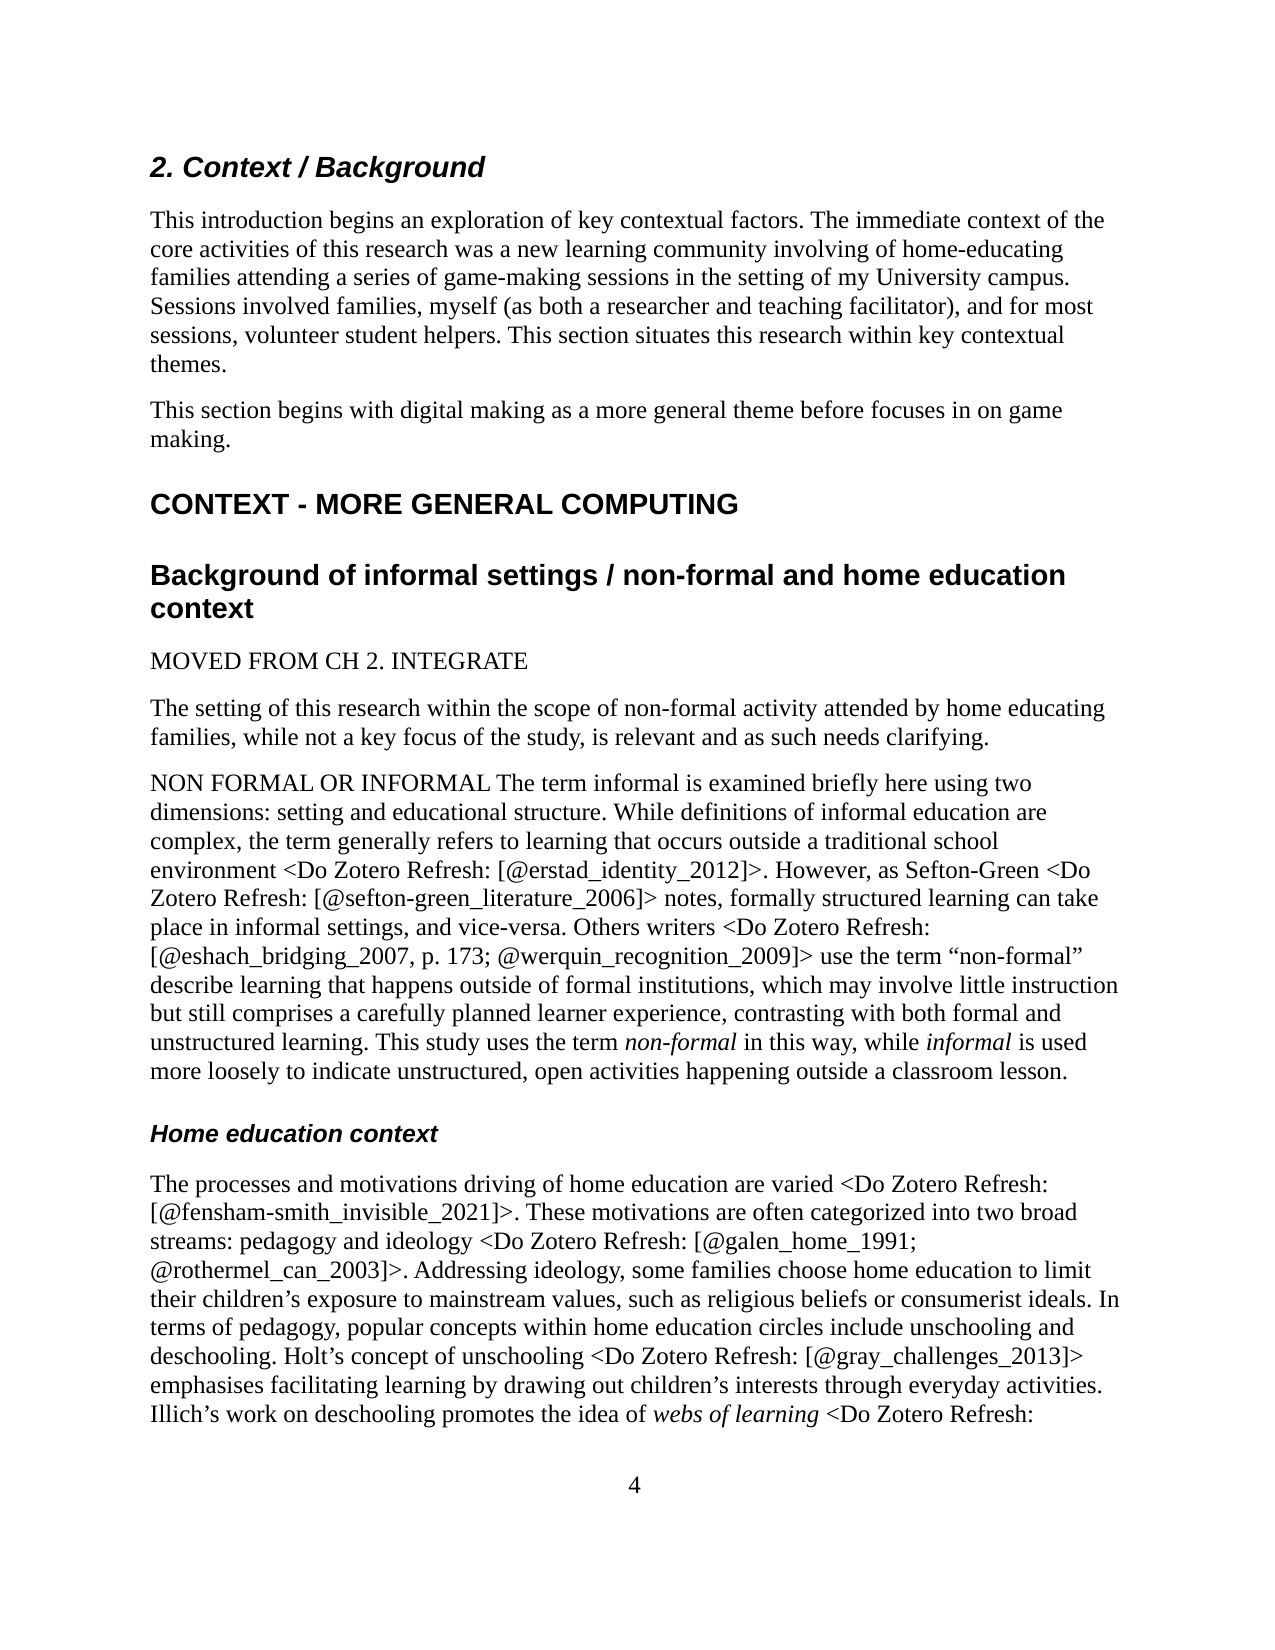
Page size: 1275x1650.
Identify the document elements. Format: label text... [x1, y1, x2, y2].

subtitle CONTEXT - MORE GENERAL COMPUTING [150, 487, 1125, 520]
subtitle Home education context [150, 1119, 1125, 1147]
text The processes and motivations driving of home education are varied <Do Zotero Refresh: [@fensham-smith_invisible_2021]>. These motivations are often categorized into two broad streams: pedagogy and ideology <Do Zotero Refresh: [@galen_home_1991; @rothermel_can_2003]>. Addressing ideology, some families choose home education to limit their children’s exposure to mainstream values, such as religious beliefs or consumerist ideals. In terms of pedagogy, popular concepts within home education circles include unschooling and deschooling. Holt’s concept of unschooling <Do Zotero Refresh: [@gray_challenges_2013]> emphasises facilitating learning by drawing out children’s interests through everyday activities. Illich’s work on deschooling promotes the idea of webs of learning <Do Zotero Refresh: [150, 1169, 1125, 1427]
text The setting of this research within the scope of non-formal activity attended by home educating families, while not a key focus of the study, is relevant and as such needs clarifying. [150, 693, 1125, 751]
subtitle 2. Context / Background [150, 150, 1125, 183]
text This introduction begins an exploration of key contextual factors. The immediate context of the core activities of this research was a new learning community involving of home-educating families attending a series of game-making sessions in the setting of my University campus. Sessions involved families, myself (as both a researcher and teaching facilitator), and for most sessions, volunteer student helpers. This section situates this research within key contextual themes. [150, 205, 1125, 377]
subtitle Background of informal settings / non-formal and home education context [150, 558, 1125, 625]
text NON FORMAL OR INFORMAL The term informal is examined briefly here using two dimensions: setting and educational structure. While definitions of informal education are complex, the term generally refers to learning that occurs outside a traditional school environment <Do Zotero Refresh: [@erstad_identity_2012]>. However, as Sefton-Green <Do Zotero Refresh: [@sefton-green_literature_2006]> notes, formally structured learning can take place in informal settings, and vice-versa. Others writers <Do Zotero Refresh: [@eshach_bridging_2007, p. 173; @werquin_recognition_2009]> use the term “non-formal” describe learning that happens outside of formal institutions, which may involve little instruction but still comprises a carefully planned learner experience, contrasting with both formal and unstructured learning. This study uses the term non-formal in this way, while informal is used more loosely to indicate unstructured, open activities happening outside a classroom lesson. [150, 768, 1125, 1085]
text This section begins with digital making as a more general theme before focuses in on game making. [150, 395, 1125, 453]
text MOVED FROM CH 2. INTEGRATE [150, 646, 1125, 675]
